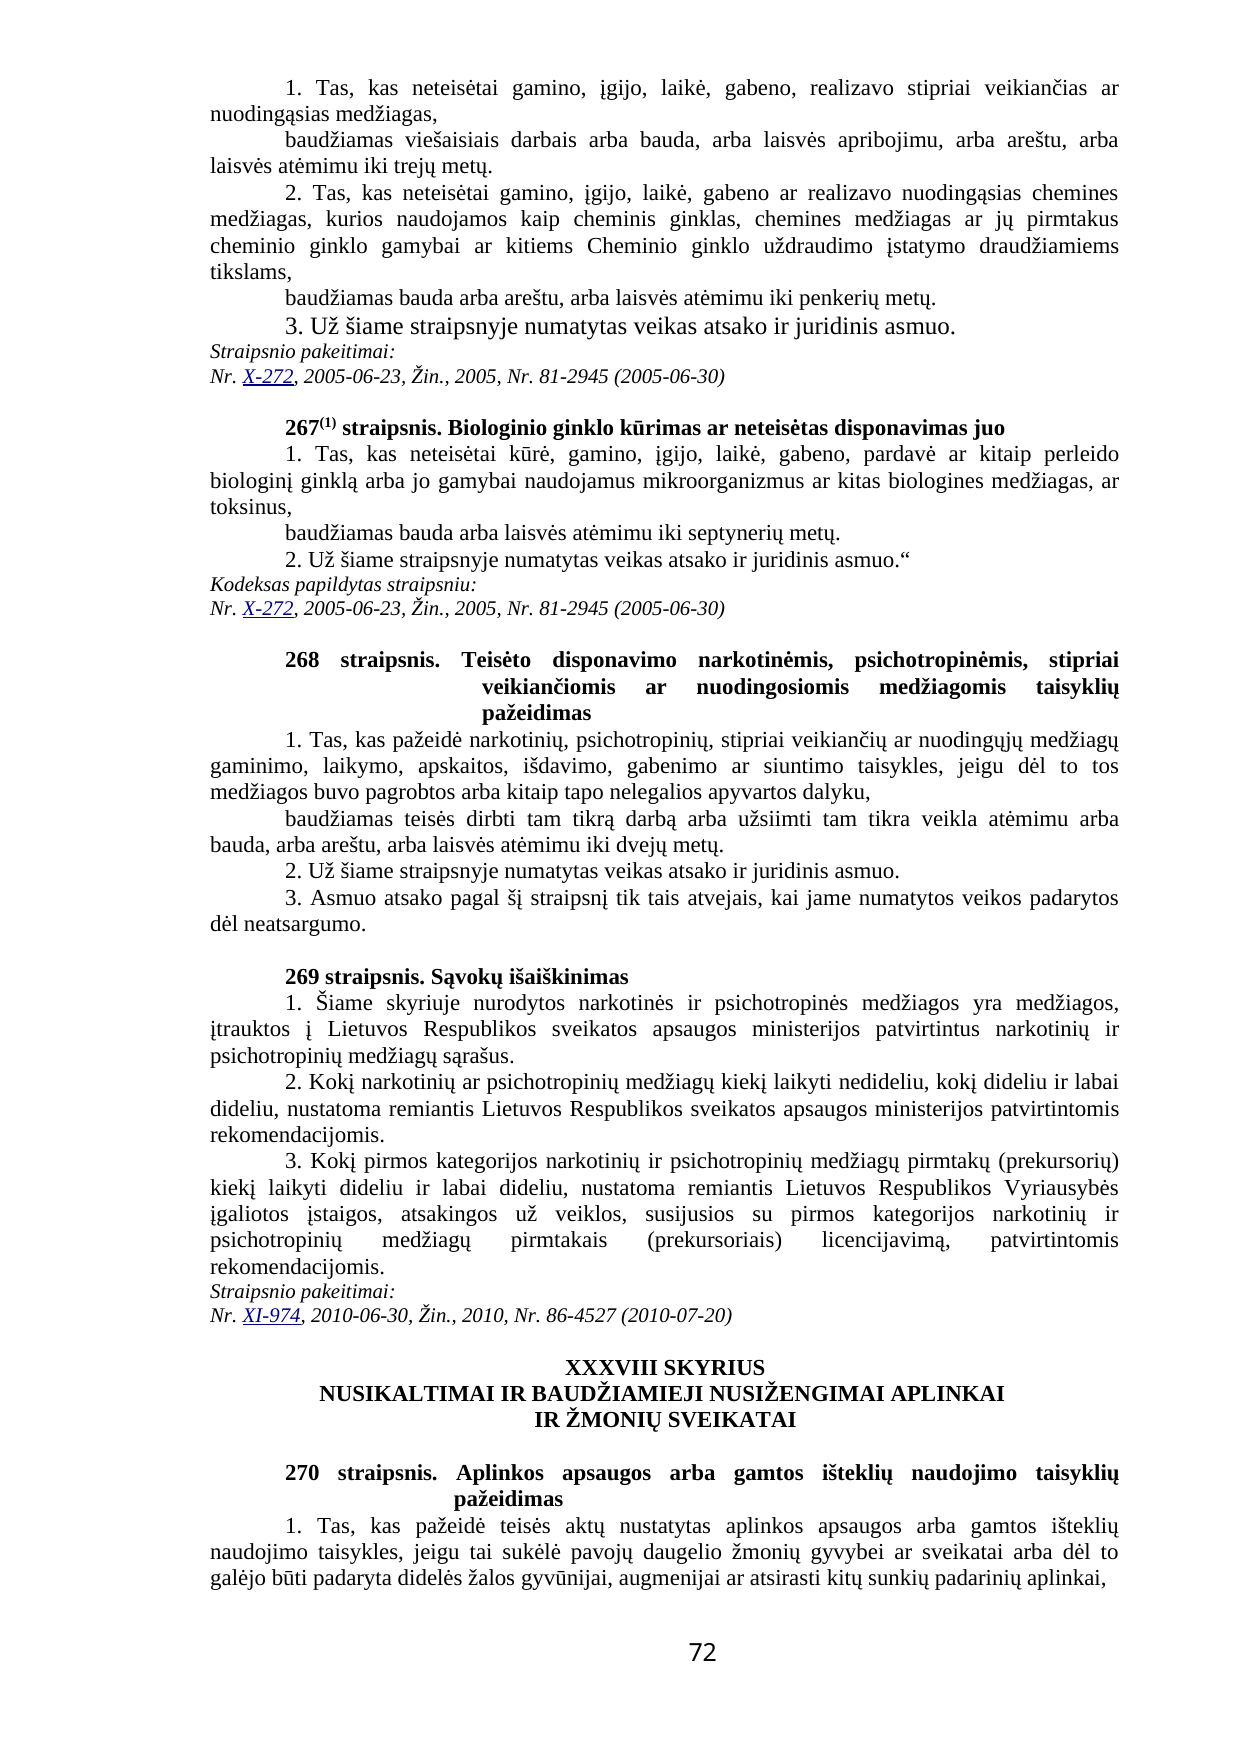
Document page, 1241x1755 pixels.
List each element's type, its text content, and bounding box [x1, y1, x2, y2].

text Nr. XI-974, 2010-06-30, Žin., 2010, Nr. 86-4527 (2010-07-20) [210, 1303, 1120, 1327]
text 1. Tas, kas pažeidė narkotinių, psichotropinių, stipriai veikiančių ar nuodingųjų medžiagų gaminimo, laikymo, apskaitos, išdavimo, gabenimo ar siuntimo taisykles, jeigu dėl to tos medžiagos buvo pagrobtos arba kitaip tapo nelegalios apyvartos dalyku, [210, 726, 1120, 805]
text 1. Tas, kas pažeidė teisės aktų nustatytas aplinkos apsaugos arba gamtos išteklių naudojimo taisykles, jeigu tai sukėlė pavojų daugelio žmonių gyvybei ar sveikatai arba dėl to galėjo būti padaryta didelės žalos gyvūnijai, augmenijai ar atsirasti kitų sunkių padarinių aplinkai, [210, 1512, 1120, 1591]
text NUSIKALTIMAI IR BAUDŽIAMIEJI NUSIŽENGIMAI APLINKAI IR ŽMONIŲ SVEIKATAI [210, 1380, 1120, 1433]
text baudžiamas bauda arba areštu, arba laisvės atėmimu iki penkerių metų. [210, 284, 1120, 311]
text 269 straipsnis. Sąvokų išaiškinimas [210, 963, 1120, 989]
text 2. Už šiame straipsnyje numatytas veikas atsako ir juridinis asmuo. [210, 857, 1120, 884]
text 2. Už šiame straipsnyje numatytas veikas atsako ir juridinis asmuo.“ [210, 546, 1120, 572]
text 268 straipsnis. Teisėto disponavimo narkotinėmis, psichotropinėmis, stipriai veikiančiomis ar nuodingosiomis medžiagomis taisyklių pažeidimas [285, 647, 1120, 726]
text 1. Šiame skyriuje nurodytos narkotinės ir psichotropinės medžiagos yra medžiagos, įtrauktos į Lietuvos Respublikos sveikatos apsaugos ministerijos patvirtintus narkotinių ir psichotropinių medžiagų sąrašus. [210, 989, 1120, 1068]
text 2. Tas, kas neteisėtai gamino, įgijo, laikė, gabeno ar realizavo nuodingąsias chemines medžiagas, kurios naudojamos kaip cheminis ginklas, chemines medžiagas ar jų pirmtakus cheminio ginklo gamybai ar kitiems Cheminio ginklo uždraudimo įstatymo draudžiamiems tikslams, [210, 179, 1120, 284]
text Nr. X-272, 2005-06-23, Žin., 2005, Nr. 81-2945 (2005-06-30) [210, 596, 1120, 620]
text 270 straipsnis. Aplinkos apsaugos arba gamtos išteklių naudojimo taisyklių pažeidimas [285, 1459, 1120, 1512]
text baudžiamas teisės dirbti tam tikrą darbą arba užsiimti tam tikra veikla atėmimu arba bauda, arba areštu, arba laisvės atėmimu iki dvejų metų. [210, 805, 1120, 857]
text baudžiamas viešaisiais darbais arba bauda, arba laisvės apribojimu, arba areštu, arba laisvės atėmimu iki trejų metų. [210, 126, 1120, 179]
text Straipsnio pakeitimai: [210, 339, 1120, 363]
text 2. Kokį narkotinių ar psichotropinių medžiagų kiekį laikyti nedideliu, kokį dideliu ir labai dideliu, nustatoma remiantis Lietuvos Respublikos sveikatos apsaugos ministerijos patvirtintomis rekomendacijomis. [210, 1068, 1120, 1147]
text baudžiamas bauda arba laisvės atėmimu iki septynerių metų. [210, 519, 1120, 546]
text Nr. X-272, 2005-06-23, Žin., 2005, Nr. 81-2945 (2005-06-30) [210, 363, 1120, 388]
text Straipsnio pakeitimai: [210, 1279, 1120, 1303]
text Kodeksas papildytas straipsniu: [210, 572, 1120, 596]
subtitle XXXVIII SKYRIUS [210, 1353, 1120, 1380]
text 1. Tas, kas neteisėtai gamino, įgijo, laikė, gabeno, realizavo stipriai veikiančias ar nuodingąsias medžiagas, [210, 73, 1120, 126]
text 3. Kokį pirmos kategorijos narkotinių ir psichotropinių medžiagų pirmtakų (prekursorių) kiekį laikyti dideliu ir labai dideliu, nustatoma remiantis Lietuvos Respublikos Vyriausybės įgaliotos įstaigos, atsakingos už veiklos, susijusios su pirmos kategorijos narkotinių ir psichotropinių medžiagų pirmtakais (prekursoriais) licencijavimą, patvirtintomis rekomendacijomis. [210, 1147, 1120, 1279]
text 3. Asmuo atsako pagal šį straipsnį tik tais atvejais, kai jame numatytos veikos padarytos dėl neatsargumo. [210, 884, 1120, 936]
text 267(1) straipsnis. Biologinio ginklo kūrimas ar neteisėtas disponavimas juo [210, 414, 1120, 440]
text 3. Už šiame straipsnyje numatytas veikas atsako ir juridinis asmuo. [210, 311, 1120, 339]
text 1. Tas, kas neteisėtai kūrė, gamino, įgijo, laikė, gabeno, pardavė ar kitaip perleido biologinį ginklą arba jo gamybai naudojamus mikroorganizmus ar kitas biologines medžiagas, ar toksinus, [210, 440, 1120, 519]
